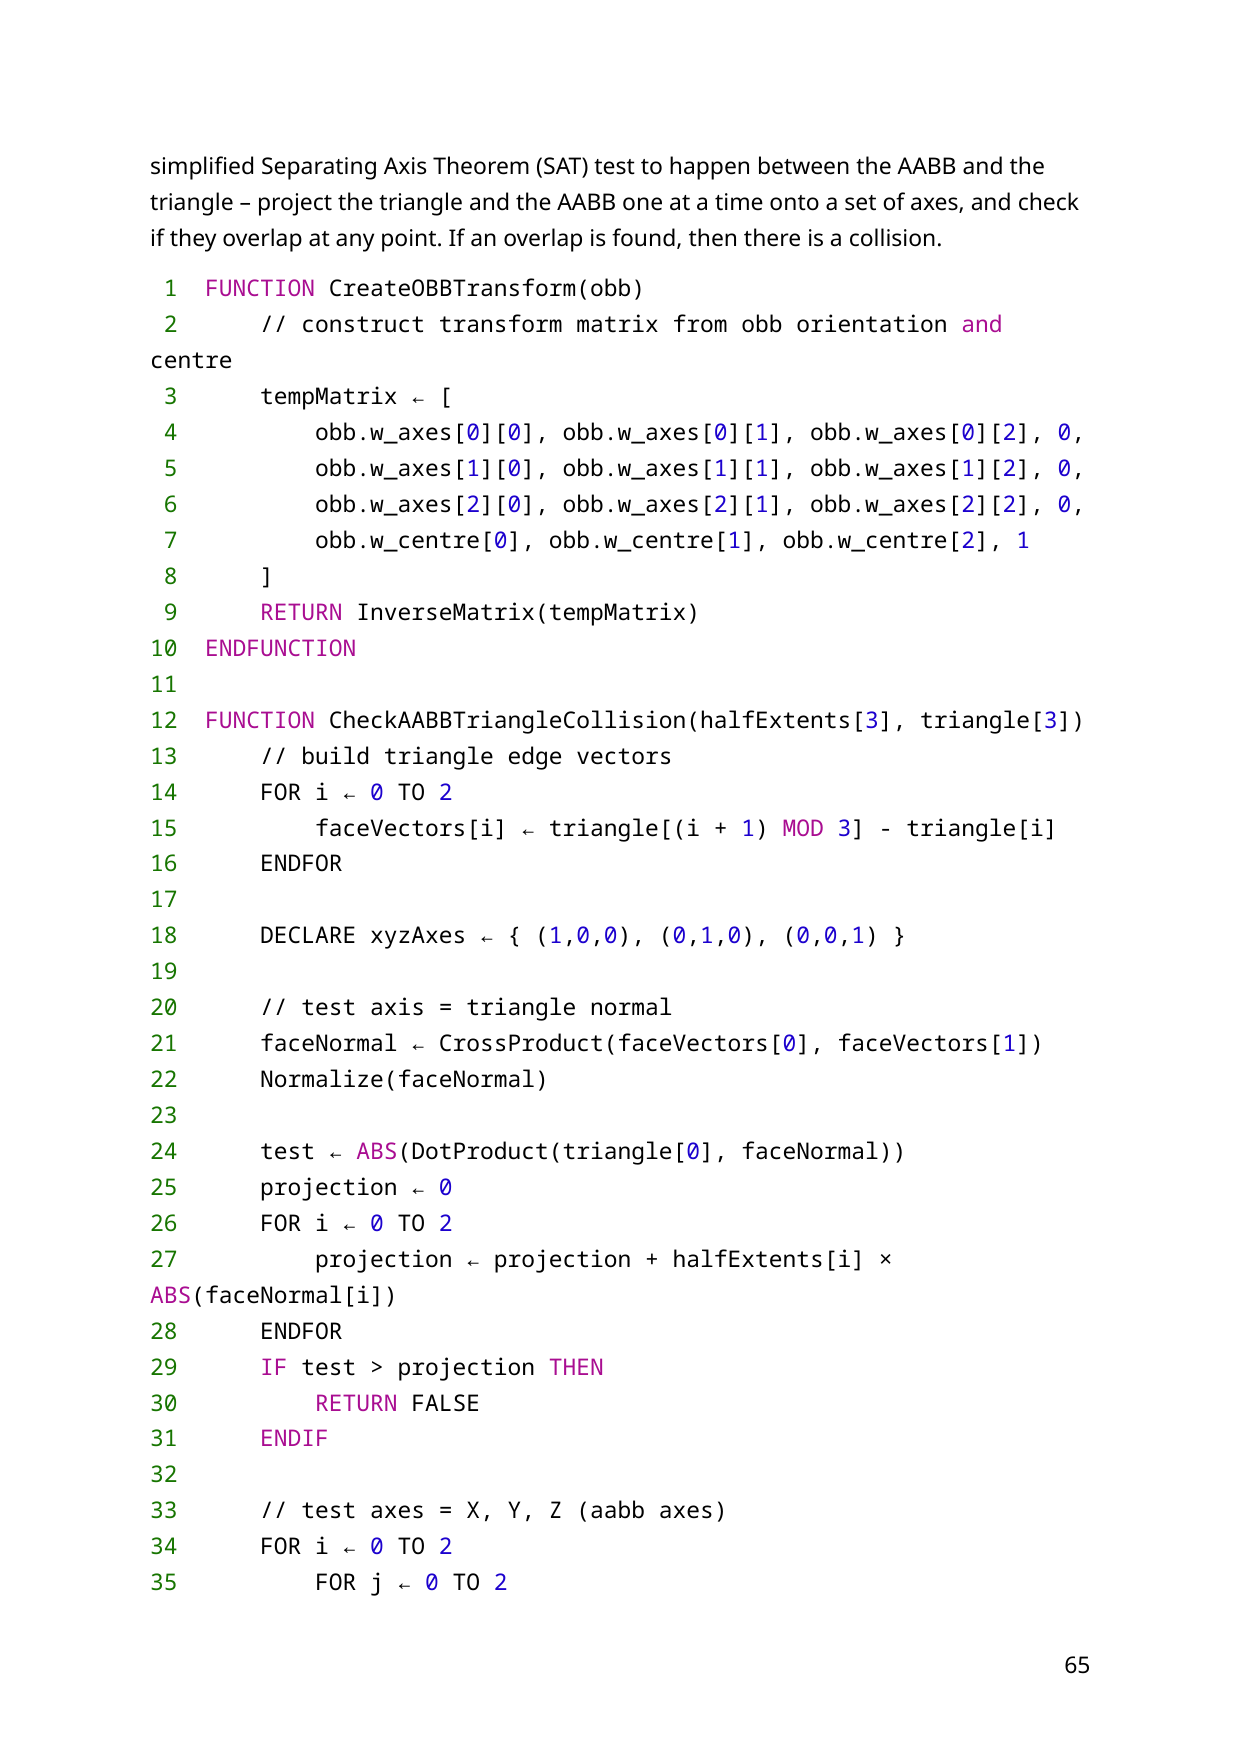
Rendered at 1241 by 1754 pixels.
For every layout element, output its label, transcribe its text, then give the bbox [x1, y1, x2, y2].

text 34 FOR i ← 0 TO 2 [150, 1530, 1090, 1561]
text 8 ] [150, 560, 1090, 591]
text 31 ENDIF [150, 1422, 1090, 1454]
text 17 [150, 883, 1090, 914]
text 33 // test axes = X, Y, Z (aabb axes) [150, 1494, 1090, 1526]
text 9 RETURN InverseMatrix(tempMatrix) [150, 596, 1090, 627]
text 19 [150, 955, 1090, 986]
text 24 test ← ABS(DotProduct(triangle[0], faceNormal)) [150, 1135, 1090, 1166]
text 16 ENDFOR [150, 847, 1090, 879]
text 11 [150, 668, 1090, 699]
text 3 tempMatrix ← [ [150, 380, 1090, 411]
text 15 faceVectors[i] ← triangle[(i + 1) MOD 3] - triangle[i] [150, 811, 1090, 843]
text 29 IF test > projection THEN [150, 1351, 1090, 1382]
text simplified Separating Axis Theorem (SAT) test to happen between the AABB and the triangle – project the triangle and the AABB one at a time onto a set of axes, and check if they overlap at any point. If an overlap is found, then there is a collision. [150, 150, 1090, 253]
text 12 FUNCTION CheckAABBTriangleCollision(halfExtents[3], triangle[3]) [150, 704, 1090, 735]
text 23 [150, 1099, 1090, 1130]
text 28 ENDFOR [150, 1314, 1090, 1346]
text 30 RETURN FALSE [150, 1386, 1090, 1418]
text 14 FOR i ← 0 TO 2 [150, 776, 1090, 807]
text 1 FUNCTION CreateOBBTransform(obb) [150, 272, 1090, 304]
text 26 FOR i ← 0 TO 2 [150, 1207, 1090, 1238]
text 22 Normalize(faceNormal) [150, 1063, 1090, 1094]
text 13 // build triangle edge vectors [150, 739, 1090, 771]
text 27 projection ← projection + halfExtents[i] × ABS(faceNormal[i]) [150, 1243, 1090, 1310]
text 7 obb.w_centre[0], obb.w_centre[1], obb.w_centre[2], 1 [150, 524, 1090, 555]
text 35 FOR j ← 0 TO 2 [150, 1566, 1090, 1597]
text 20 // test axis = triangle normal [150, 991, 1090, 1022]
text 32 [150, 1458, 1090, 1489]
text 25 projection ← 0 [150, 1171, 1090, 1202]
text 4 obb.w_axes[0][0], obb.w_axes[0][1], obb.w_axes[0][2], 0, [150, 416, 1090, 447]
text 6 obb.w_axes[2][0], obb.w_axes[2][1], obb.w_axes[2][2], 0, [150, 488, 1090, 519]
text 5 obb.w_axes[1][0], obb.w_axes[1][1], obb.w_axes[1][2], 0, [150, 452, 1090, 483]
text 10 ENDFUNCTION [150, 632, 1090, 663]
text 2 // construct transform matrix from obb orientation and centre [150, 308, 1090, 376]
text 18 DECLARE xyzAxes ← { (1,0,0), (0,1,0), (0,0,1) } [150, 919, 1090, 951]
text 21 faceNormal ← CrossProduct(faceVectors[0], faceVectors[1]) [150, 1027, 1090, 1058]
